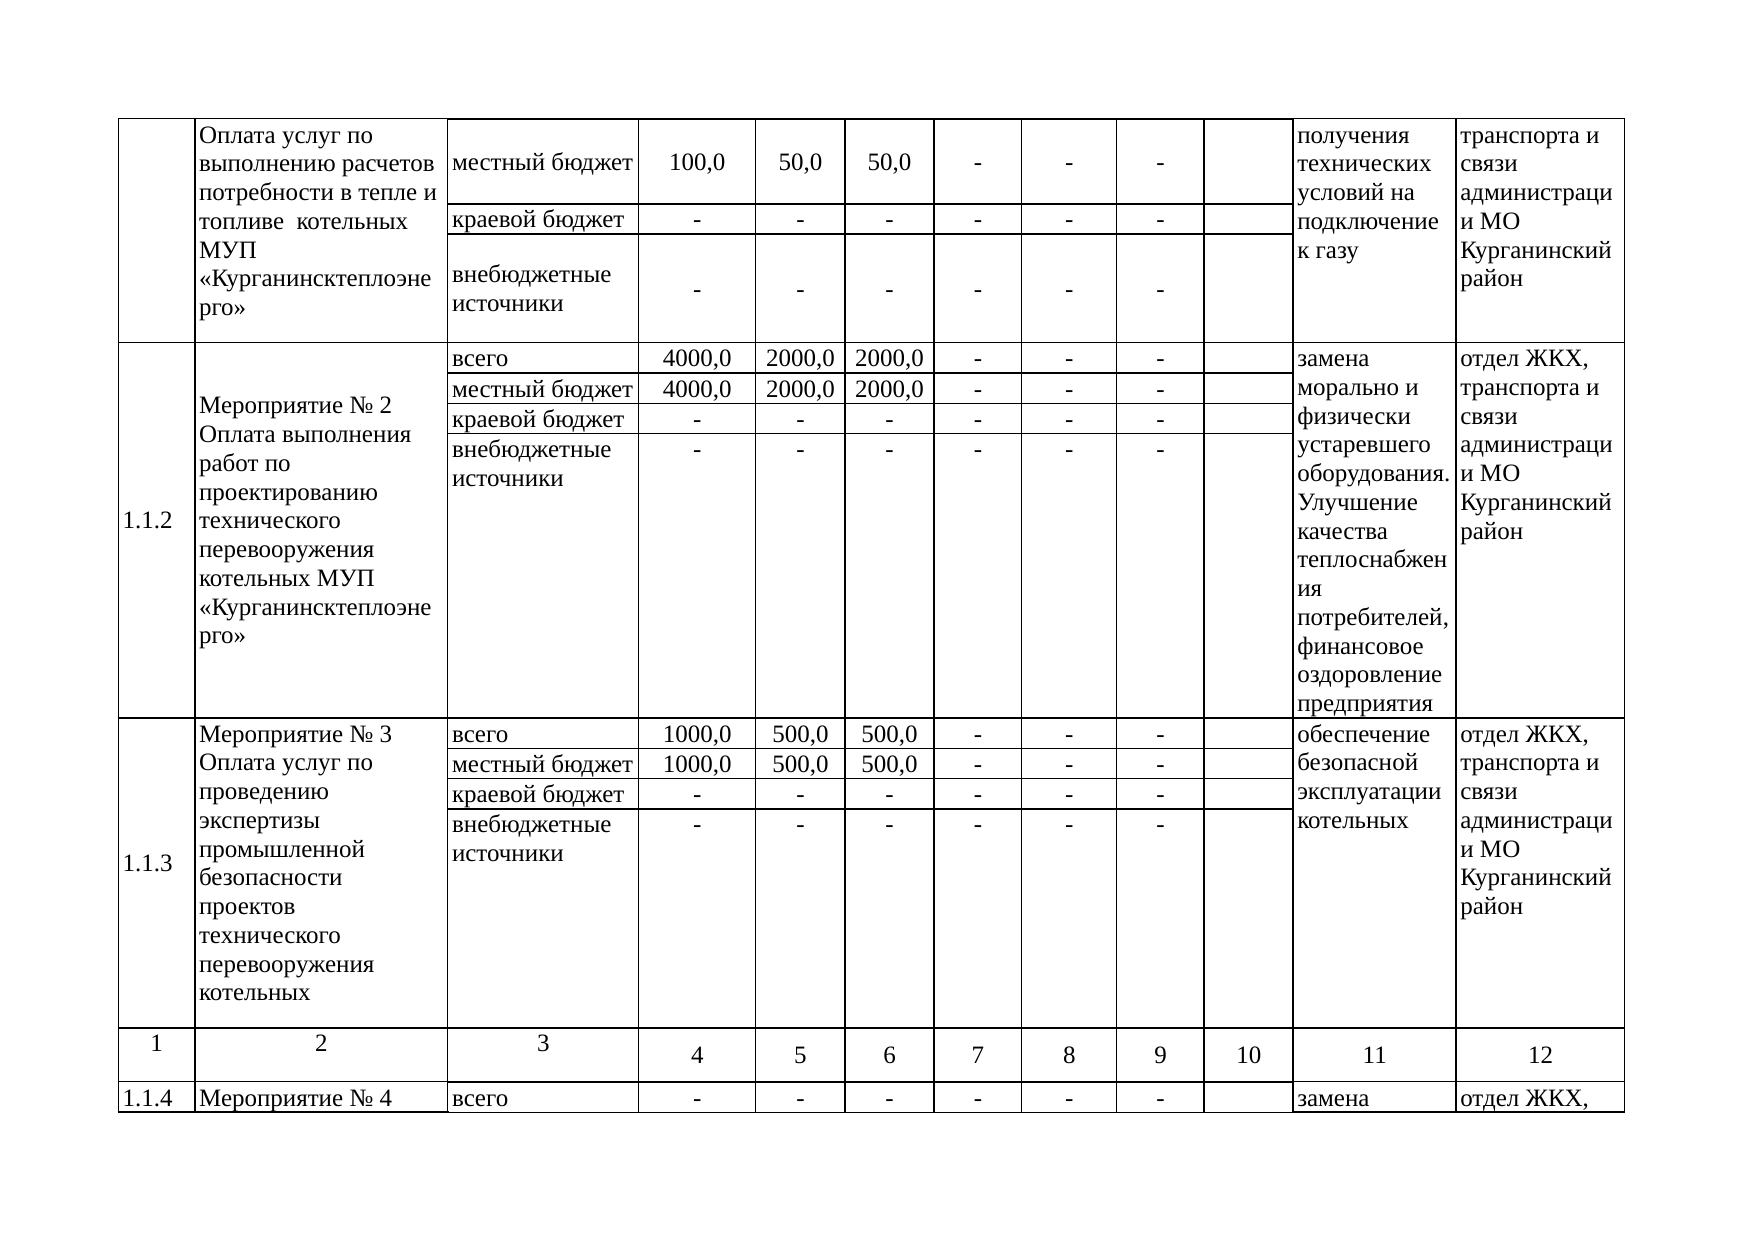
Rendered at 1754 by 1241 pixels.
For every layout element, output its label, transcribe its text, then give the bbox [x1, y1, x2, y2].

table_cell [1205, 205, 1292, 233]
table_cell 1.1.2 [119, 343, 194, 717]
table_cell 5 [756, 1029, 844, 1081]
table_cell - [1117, 343, 1203, 372]
table_cell - [935, 404, 1021, 433]
table_cell [119, 119, 194, 342]
table_cell внебюджетные источники [448, 434, 638, 717]
table_cell Мероприятие № 3 Оплата услуг по проведению экспертизы промышленной безопасности проектов технического перевооружения котельных [196, 719, 447, 1027]
table_cell 2 [196, 1029, 447, 1081]
table_cell - [1022, 343, 1116, 372]
table_cell - [935, 235, 1021, 342]
table_cell 10 [1205, 1029, 1292, 1081]
table_cell - [639, 404, 755, 433]
table_cell Оплата услуг по выполнению расчетов потребности в тепле и топливе котельных МУП «Курганинсктеплоэнерго» [196, 119, 447, 342]
table_cell Мероприятие № 4 [196, 1082, 447, 1111]
table_cell местный бюджет [448, 749, 638, 778]
table_cell - [639, 434, 755, 717]
table_cell 1.1.4 [119, 1082, 194, 1111]
table_cell [1205, 404, 1292, 433]
table_cell [1205, 1083, 1292, 1111]
table_cell отдел ЖКХ, транспорта и связи администрации МО Курганинский район [1457, 343, 1624, 717]
table_cell - [1022, 404, 1116, 433]
table_cell - [935, 779, 1021, 808]
table_cell замена морально и физически устаревшего оборудования. Улучшение качества теплоснабжения потребителей, финансовое оздоровление предприятия [1294, 343, 1455, 717]
table_cell - [1117, 404, 1203, 433]
table_cell 2000,0 [756, 374, 844, 402]
table_cell обеспечение безопасной эксплуатации котельных [1294, 719, 1455, 1027]
table_cell всего [448, 343, 638, 372]
table_cell - [1022, 779, 1116, 808]
table_cell 11 [1294, 1029, 1455, 1081]
table_cell 12 [1457, 1029, 1624, 1081]
table_cell - [1022, 235, 1116, 342]
table_cell - [1022, 719, 1116, 747]
table_cell 2000,0 [846, 343, 933, 372]
table_cell [1205, 120, 1292, 203]
table_cell 500,0 [846, 749, 933, 778]
table_cell всего [448, 1083, 638, 1111]
table_cell Мероприятие № 2 Оплата выполнения работ по проектированию технического перевооружения котельных МУП «Курганинсктеплоэнерго» [196, 343, 447, 717]
table_cell всего [448, 719, 638, 747]
table_cell - [639, 810, 755, 1027]
table_cell - [846, 779, 933, 808]
table_cell - [756, 404, 844, 433]
table_cell 3 [448, 1029, 638, 1081]
table_cell - [639, 205, 755, 233]
table_cell - [935, 205, 1021, 233]
table_cell 2000,0 [846, 374, 933, 402]
table_cell 500,0 [756, 749, 844, 778]
table_cell краевой бюджет [448, 404, 638, 433]
table_cell местный бюджет [448, 120, 638, 203]
table_cell - [1022, 1083, 1116, 1111]
table_cell краевой бюджет [448, 205, 638, 233]
table_cell - [935, 343, 1021, 372]
table_cell внебюджетные источники [448, 235, 638, 342]
table_cell - [935, 434, 1021, 717]
table_cell 1 [119, 1029, 194, 1081]
table_cell - [1117, 810, 1203, 1027]
table_cell 8 [1022, 1029, 1116, 1081]
table_cell местный бюджет [448, 374, 638, 402]
table_cell - [1117, 374, 1203, 402]
table_cell - [935, 1083, 1021, 1111]
table_cell 4 [639, 1029, 755, 1081]
table_cell [1205, 810, 1292, 1027]
table_cell 100,0 [639, 120, 755, 203]
table_cell - [1117, 235, 1203, 342]
table_cell получения технических условий на подключение к газу [1294, 119, 1455, 342]
table_cell - [1117, 749, 1203, 778]
table_cell - [1022, 810, 1116, 1027]
table_cell - [1117, 120, 1203, 203]
table_cell внебюджетные источники [448, 810, 638, 1027]
table_cell - [1117, 205, 1203, 233]
table_cell - [1117, 434, 1203, 717]
table_cell - [935, 374, 1021, 402]
table_cell отдел ЖКХ, транспорта и связи администрации МО Курганинский район [1457, 719, 1624, 1027]
table_cell [1205, 749, 1292, 778]
table_cell - [639, 235, 755, 342]
table_cell 1000,0 [639, 749, 755, 778]
table_cell - [846, 810, 933, 1027]
table_cell 7 [935, 1029, 1021, 1081]
table_cell [1205, 719, 1292, 747]
table_cell транспорта и связи администрации МО Курганинский район [1457, 119, 1624, 342]
table_cell - [1022, 749, 1116, 778]
table_cell - [935, 749, 1021, 778]
table_cell - [756, 235, 844, 342]
table_cell - [1117, 719, 1203, 747]
table_cell отдел ЖКХ, [1457, 1082, 1624, 1111]
table_cell - [1022, 205, 1116, 233]
table_cell 1.1.3 [119, 719, 194, 1027]
table_cell - [935, 810, 1021, 1027]
table_cell - [846, 235, 933, 342]
table_cell 6 [846, 1029, 933, 1081]
table_cell [1205, 434, 1292, 717]
table_cell 2000,0 [756, 343, 844, 372]
table_cell 4000,0 [639, 343, 755, 372]
table_cell - [1022, 374, 1116, 402]
table_cell 50,0 [846, 120, 933, 203]
table_cell 4000,0 [639, 374, 755, 402]
table_cell - [846, 404, 933, 433]
table_cell - [846, 205, 933, 233]
table_cell 50,0 [756, 120, 844, 203]
table_cell 500,0 [846, 719, 933, 747]
table_cell [1205, 779, 1292, 808]
table_cell - [1117, 1083, 1203, 1111]
table_cell - [846, 434, 933, 717]
table_cell - [756, 1083, 844, 1111]
table_cell - [846, 1083, 933, 1111]
table_cell - [756, 205, 844, 233]
table_cell - [935, 719, 1021, 747]
table_cell - [756, 434, 844, 717]
table_cell - [639, 779, 755, 808]
table_cell - [1022, 120, 1116, 203]
table_cell [1205, 374, 1292, 402]
table_cell - [1022, 434, 1116, 717]
table_cell - [756, 810, 844, 1027]
table_cell краевой бюджет [448, 779, 638, 808]
table_cell - [1117, 779, 1203, 808]
table_cell 9 [1117, 1029, 1203, 1081]
table_cell - [935, 120, 1021, 203]
table_cell [1205, 343, 1292, 372]
table_cell 1000,0 [639, 719, 755, 747]
table_cell [1205, 235, 1292, 342]
table_cell замена [1294, 1082, 1455, 1111]
table_cell - [639, 1083, 755, 1111]
table_cell 500,0 [756, 719, 844, 747]
table_cell - [756, 779, 844, 808]
